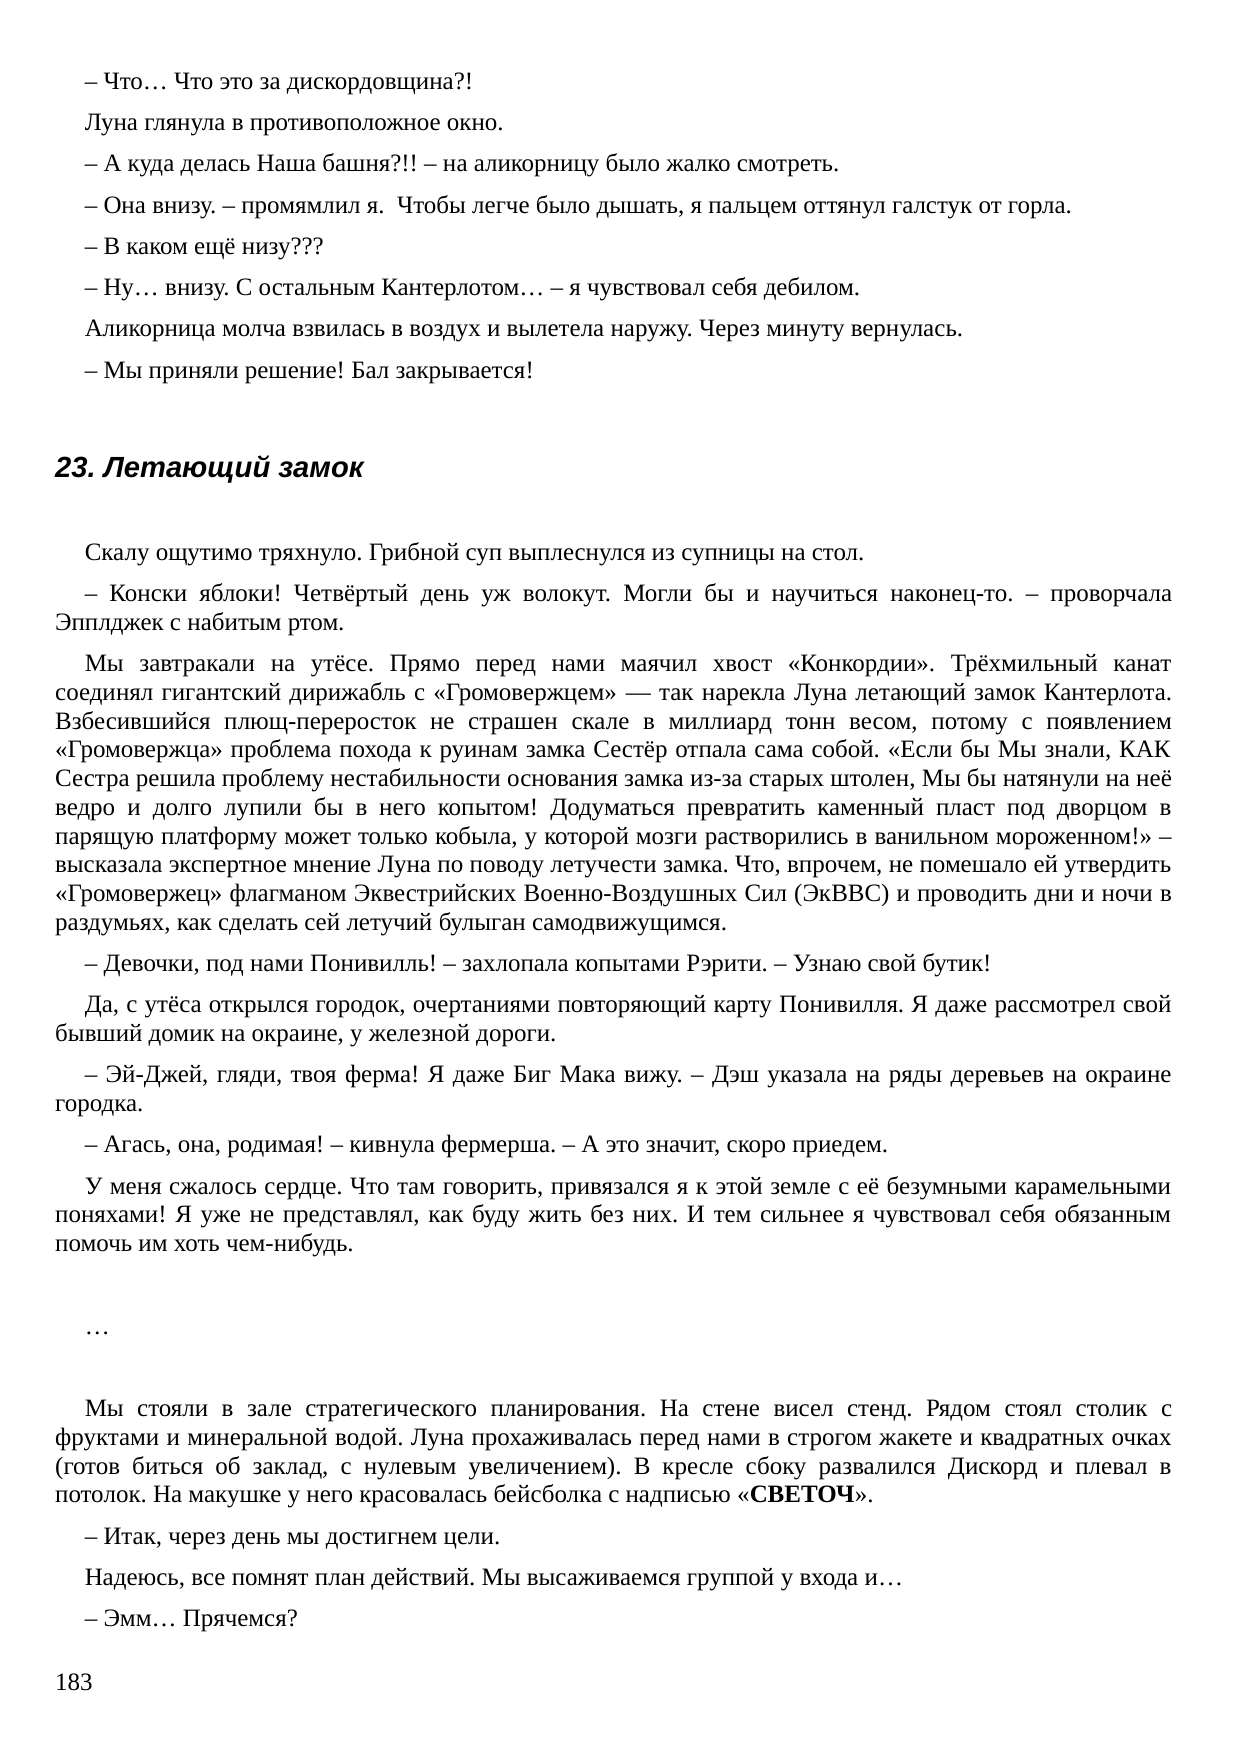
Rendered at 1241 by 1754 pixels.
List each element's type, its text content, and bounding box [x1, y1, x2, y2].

text – А куда делась Наша башня?!! – на аликорницу было жалко смотреть. [55, 148, 1173, 177]
text Мы стояли в зале стратегического планирования. На стене висел стенд. Рядом стоял столик с фруктами и минеральной водой. Луна прохаживалась перед нами в строгом жакете и квадратных очках (готов биться об заклад, с нулевым увеличением). В кресле сбоку развалился Дискорд и плевал в потолок. На макушке у него красовалась бейсболка с надписью «СВЕТОЧ». [55, 1393, 1173, 1508]
text – Итак, через день мы достигнем цели. [55, 1521, 1173, 1549]
text – Конски яблоки! Четвёртый день уж волокут. Могли бы и научиться наконец-то. – проворчала Эпплджек с набитым ртом. [55, 578, 1173, 636]
text – В каком ещё низу??? [55, 231, 1173, 260]
text – Агась, она, родимая! – кивнула фермерша. – А это значит, скоро приедем. [55, 1129, 1173, 1158]
subtitle 23. Летающий замок [55, 450, 1173, 483]
text Надеюсь, все помнят план действий. Мы высаживаемся группой у входа и… [55, 1562, 1173, 1591]
text – Она внизу. – промямлил я. Чтобы легче было дышать, я пальцем оттянул галстук от горла. [55, 190, 1173, 218]
text Аликорница молча взвилась в воздух и вылетела наружу. Через минуту вернулась. [55, 313, 1173, 342]
text – Эмм… Прячемся? [55, 1603, 1173, 1632]
text У меня сжалось сердце. Что там говорить, привязался я к этой земле с её безумными карамельными поняхами! Я уже не представлял, как буду жить без них. И тем сильнее я чувствовал себя обязанным помочь им хоть чем-нибудь. [55, 1171, 1173, 1257]
text Скалу ощутимо тряхнуло. Грибной суп выплеснулся из супницы на стол. [55, 537, 1173, 566]
text … [55, 1311, 1173, 1339]
text – Что… Что это за дискордовщина?! [55, 66, 1173, 95]
text – Девочки, под нами Понивилль! – захлопала копытами Рэрити. – Узнаю свой бутик! [55, 948, 1173, 977]
text Мы завтракали на утёсе. Прямо перед нами маячил хвост «Конкордии». Трёхмильный канат соединял гигантский дирижабль с «Громовержцем» — так нарекла Луна летающий замок Кантерлота. Взбесившийся плющ-переросток не страшен скале в миллиард тонн весом, потому с появлением «Громовержца» проблема похода к руинам замка Сестёр отпала сама собой. «Если бы Мы знали, КАК Сестра решила проблему нестабильности основания замка из-за старых штолен, Мы бы натянули на неё ведро и долго лупили бы в него копытом! Додуматься превратить каменный пласт под дворцом в парящую платформу может только кобыла, у которой мозги растворились в ванильном мороженном!» – высказала экспертное мнение Луна по поводу летучести замка. Что, впрочем, не помешало ей утвердить «Громовержец» флагманом Эквестрийских Военно-Воздушных Сил (ЭкВВС) и проводить дни и ночи в раздумьях, как сделать сей летучий булыган самодвижущимся. [55, 648, 1173, 936]
text – Эй-Джей, гляди, твоя ферма! Я даже Биг Мака вижу. – Дэш указала на ряды деревьев на окраине городка. [55, 1059, 1173, 1117]
text – Мы приняли решение! Бал закрывается! [55, 355, 1173, 383]
text Да, с утёса открылся городок, очертаниями повторяющий карту Понивилля. Я даже рассмотрел свой бывший домик на окраине, у железной дороги. [55, 989, 1173, 1047]
text Луна глянула в противоположное окно. [55, 107, 1173, 136]
text – Ну… внизу. С остальным Кантерлотом… – я чувствовал себя дебилом. [55, 272, 1173, 301]
